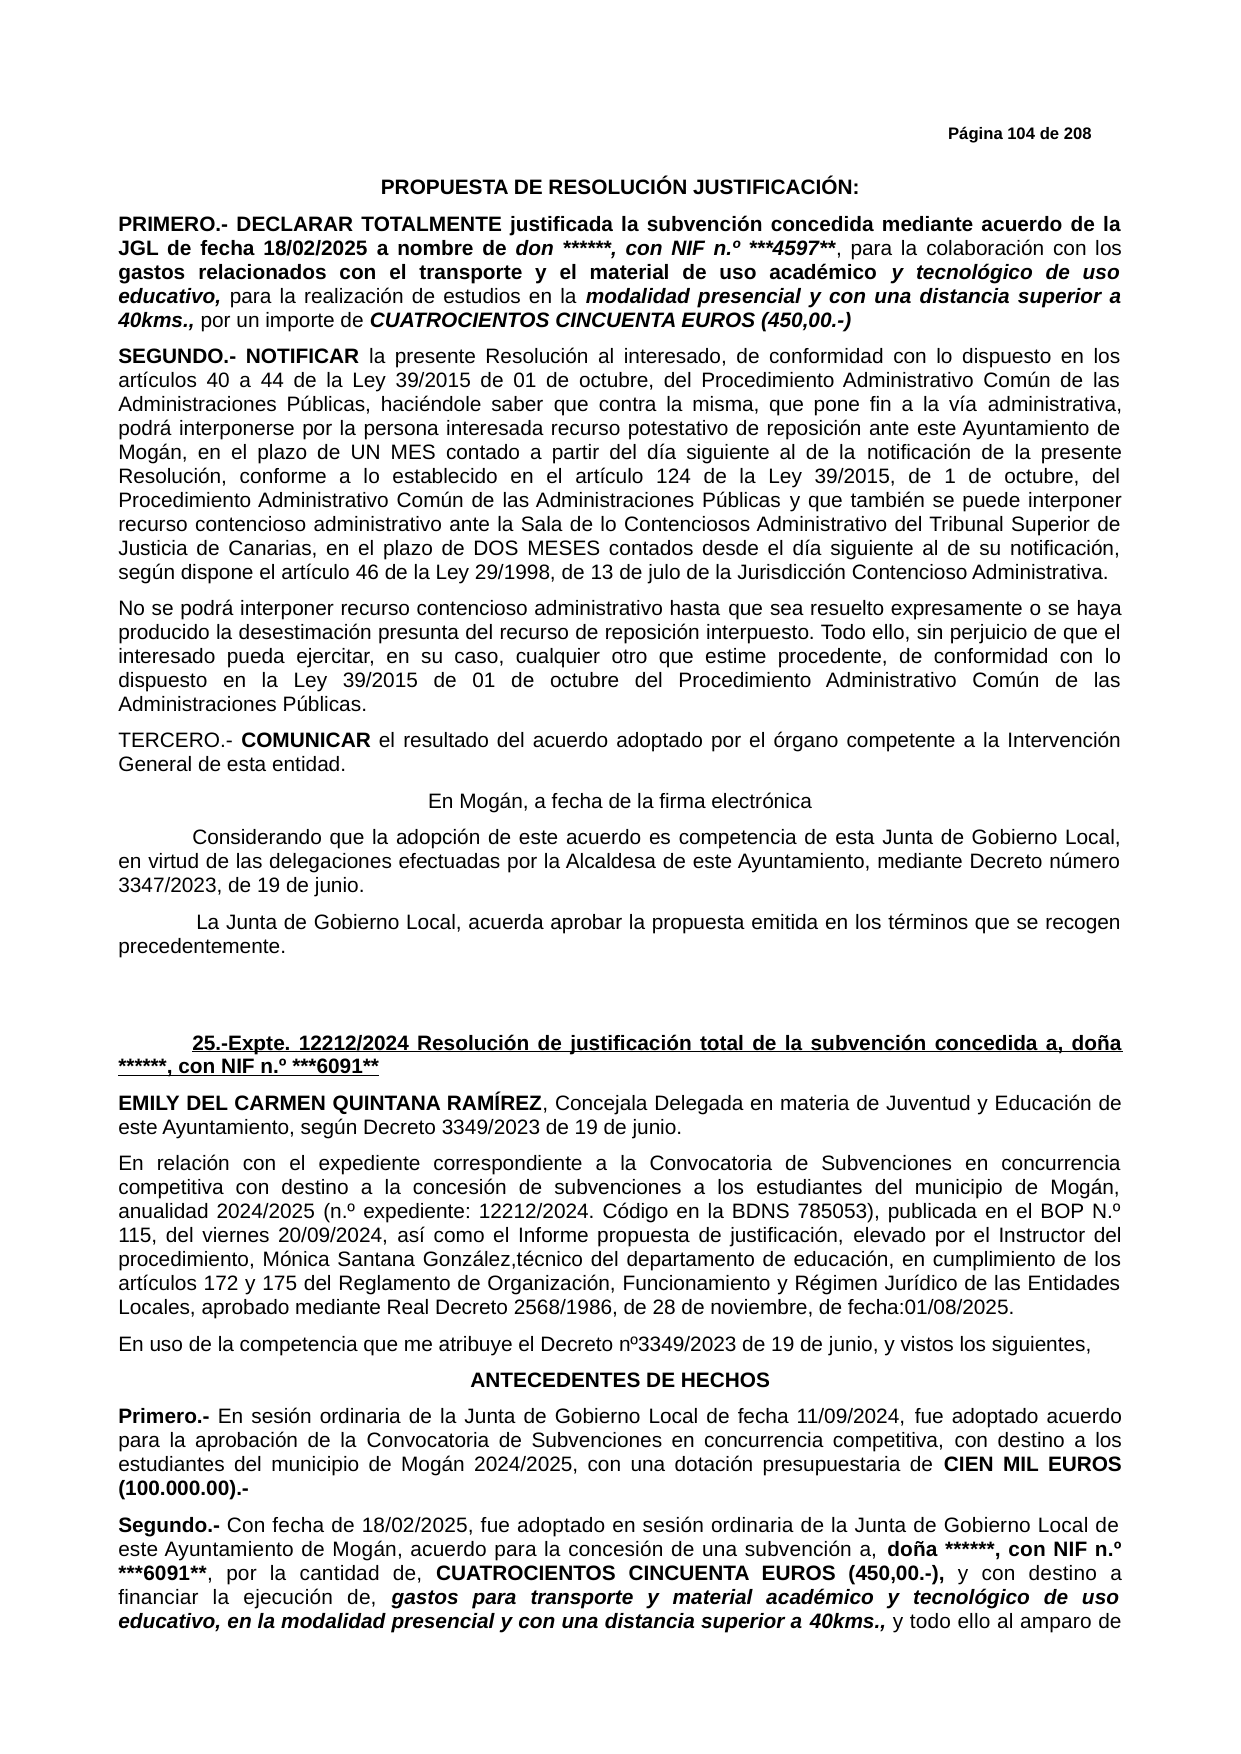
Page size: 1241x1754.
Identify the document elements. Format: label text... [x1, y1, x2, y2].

text PROPUESTA DE RESOLUCIÓN JUSTIFICACIÓN: [118, 175, 1122, 199]
text En relación con el expediente correspondiente a la Convocatoria de Subvenciones en concurrencia competitiva con destino a la concesión de subvenciones a los estudiantes del municipio de Mogán, anualidad 2024/2025 (n.º expediente: 12212/2024. Código en la BDNS 785053), publicada en el BOP N.º 115, del viernes 20/09/2024, así como el Informe propuesta de justificación, elevado por el Instructor del procedimiento, Mónica Santana González,técnico del departamento de educación, en cumplimiento de los artículos 172 y 175 del Reglamento de Organización, Funcionamiento y Régimen Jurídico de las Entidades Locales, aprobado mediante Real Decreto 2568/1986, de 28 de noviembre, de fecha:01/08/2025. [118, 1151, 1122, 1319]
text En uso de la competencia que me atribuye el Decreto nº3349/2023 de 19 de junio, y vistos los siguientes, [118, 1331, 1122, 1355]
text PRIMERO.- DECLARAR TOTALMENTE justificada la subvención concedida mediante acuerdo de la JGL de fecha 18/02/2025 a nombre de don ******, con NIF n.º ***4597**, para la colaboración con los gastos relacionados con el transporte y el material de uso académico y tecnológico de uso educativo, para la realización de estudios en la modalidad presencial y con una distancia superior a 40kms., por un importe de CUATROCIENTOS CINCUENTA EUROS (450,00.-) [118, 212, 1122, 331]
text TERCERO.- COMUNICAR el resultado del acuerdo adoptado por el órgano competente a la Intervención General de esta entidad. [118, 728, 1122, 776]
text ANTECEDENTES DE HECHOS [118, 1368, 1122, 1392]
text La Junta de Gobierno Local, acuerda aprobar la propuesta emitida en los términos que se recogen precedentemente. [118, 909, 1122, 957]
text Considerando que la adopción de este acuerdo es competencia de esta Junta de Gobierno Local, en virtud de las delegaciones efectuadas por la Alcaldesa de este Ayuntamiento, mediante Decreto número 3347/2023, de 19 de junio. [118, 825, 1122, 897]
text 25.-Expte. 12212/2024 Resolución de justificación total de la subvención concedida a, doña ******, con NIF n.º ***6091** [118, 1006, 1122, 1078]
text EMILY DEL CARMEN QUINTANA RAMÍREZ, Concejala Delegada en materia de Juventud y Educación de este Ayuntamiento, según Decreto 3349/2023 de 19 de junio. [118, 1091, 1122, 1139]
text En Mogán, a fecha de la firma electrónica [118, 789, 1122, 813]
text SEGUNDO.- NOTIFICAR la presente Resolución al interesado, de conformidad con lo dispuesto en los artículos 40 a 44 de la Ley 39/2015 de 01 de octubre, del Procedimiento Administrativo Común de las Administraciones Públicas, haciéndole saber que contra la misma, que pone fin a la vía administrativa, podrá interponerse por la persona interesada recurso potestativo de reposición ante este Ayuntamiento de Mogán, en el plazo de UN MES contado a partir del día siguiente al de la notificación de la presente Resolución, conforme a lo establecido en el artículo 124 de la Ley 39/2015, de 1 de octubre, del Procedimiento Administrativo Común de las Administraciones Públicas y que también se puede interponer recurso contencioso administrativo ante la Sala de lo Contenciosos Administrativo del Tribunal Superior de Justicia de Canarias, en el plazo de DOS MESES contados desde el día siguiente al de su notificación, según dispone el artículo 46 de la Ley 29/1998, de 13 de julo de la Jurisdicción Contencioso Administrativa. [118, 344, 1122, 583]
text No se podrá interponer recurso contencioso administrativo hasta que sea resuelto expresamente o se haya producido la desestimación presunta del recurso de reposición interpuesto. Todo ello, sin perjuicio de que el interesado pueda ejercitar, en su caso, cualquier otro que estime procedente, de conformidad con lo dispuesto en la Ley 39/2015 de 01 de octubre del Procedimiento Administrativo Común de las Administraciones Públicas. [118, 596, 1122, 716]
text Segundo.- Con fecha de 18/02/2025, fue adoptado en sesión ordinaria de la Junta de Gobierno Local de este Ayuntamiento de Mogán, acuerdo para la concesión de una subvención a, doña ******, con NIF n.º ***6091**, por la cantidad de, CUATROCIENTOS CINCUENTA EUROS (450,00.-), y con destino a financiar la ejecución de, gastos para transporte y material académico y tecnológico de uso educativo, en la modalidad presencial y con una distancia superior a 40kms., y todo ello al amparo de [118, 1513, 1122, 1632]
text Primero.- En sesión ordinaria de la Junta de Gobierno Local de fecha 11/09/2024, fue adoptado acuerdo para la aprobación de la Convocatoria de Subvenciones en concurrencia competitiva, con destino a los estudiantes del municipio de Mogán 2024/2025, con una dotación presupuestaria de CIEN MIL EUROS (100.000.00).- [118, 1404, 1122, 1500]
